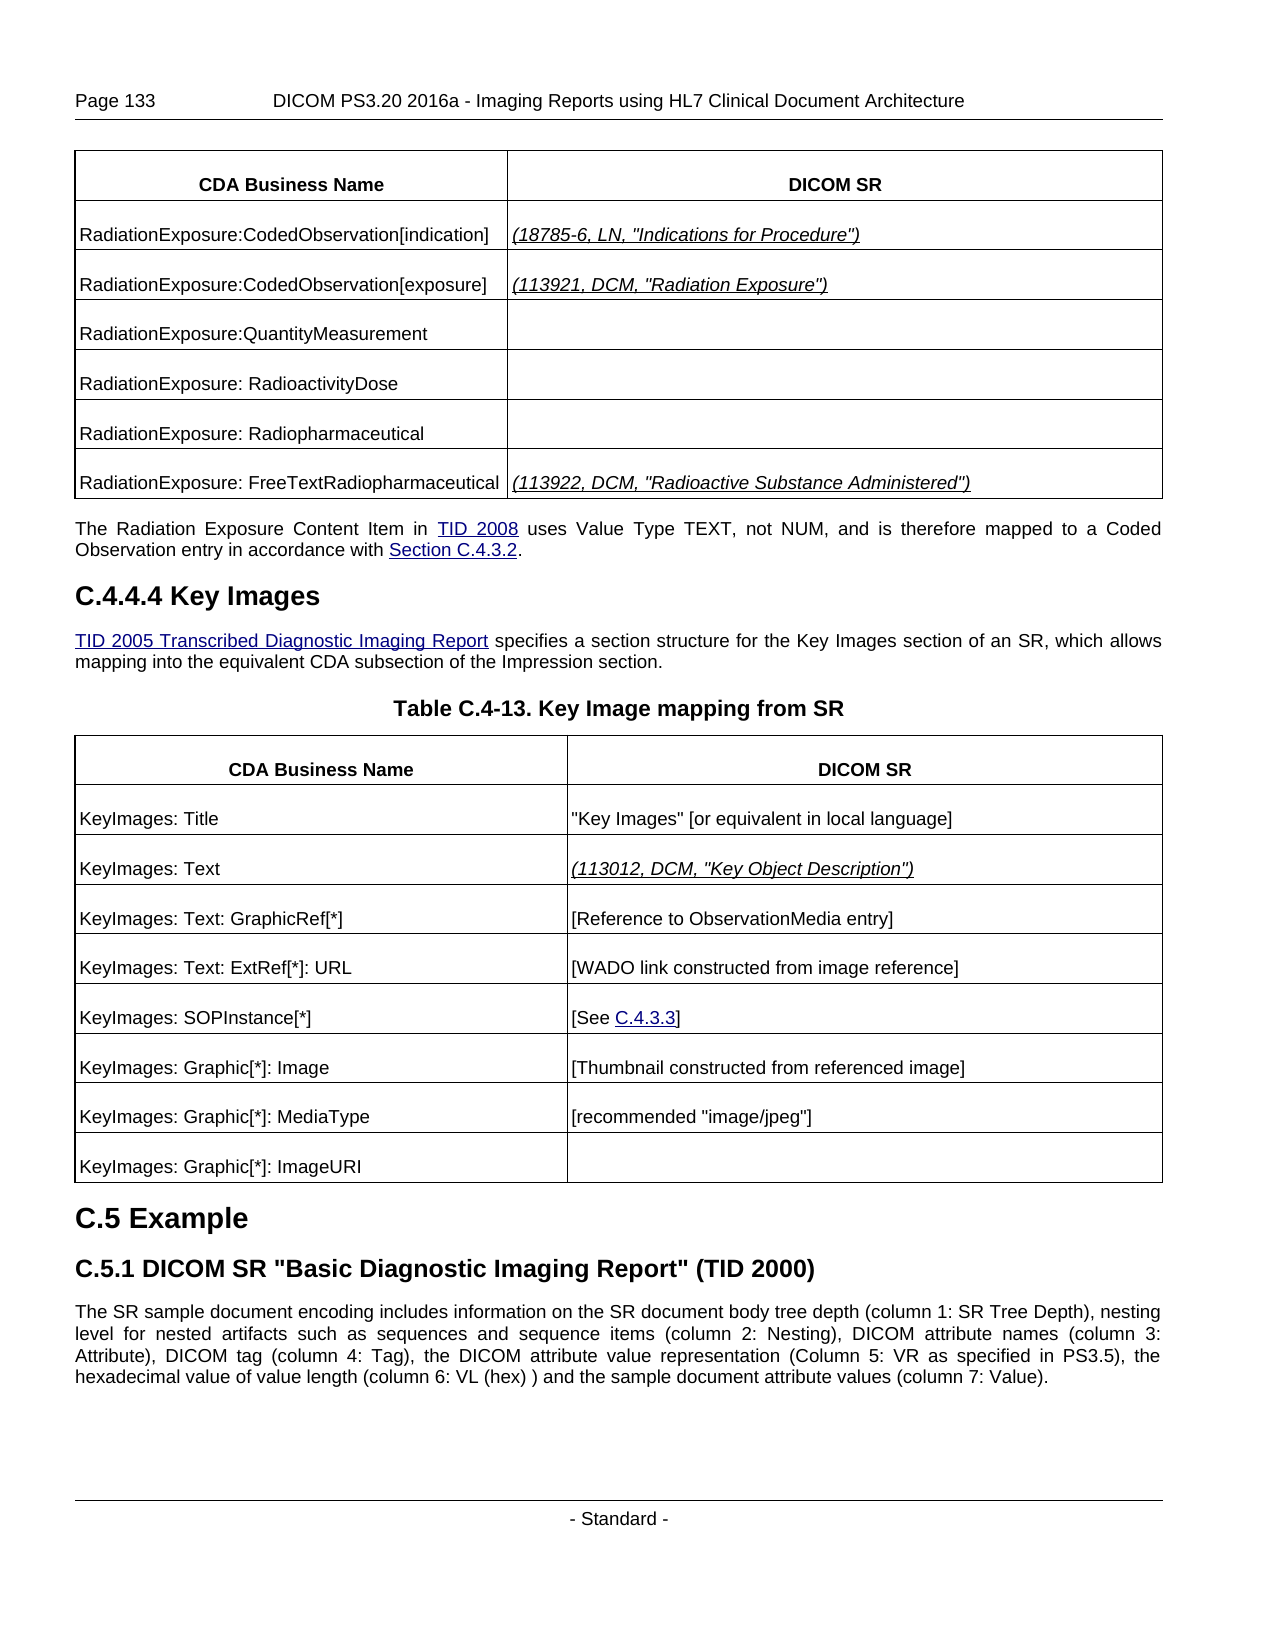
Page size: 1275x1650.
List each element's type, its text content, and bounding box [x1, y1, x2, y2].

table_cell [recommended "image/jpeg"] [568, 1083, 1162, 1132]
table_cell RadiationExposure:CodedObservation[exposure] [76, 250, 507, 299]
table_cell [See C.4.3.3] [568, 984, 1162, 1033]
table_cell [WADO link constructed from image reference] [568, 934, 1162, 983]
table_cell [Thumbnail constructed from referenced image] [568, 1034, 1162, 1082]
table_cell (113921, DCM, "Radiation Exposure") [508, 250, 1162, 299]
text C.5 Example [75, 1201, 1162, 1235]
table_header DICOM SR [568, 736, 1162, 784]
table_cell KeyImages: SOPInstance[*] [76, 984, 567, 1033]
table_cell KeyImages: Graphic[*]: MediaType [76, 1083, 567, 1132]
table_cell RadiationExposure:CodedObservation[indication] [76, 201, 507, 249]
table_cell RadiationExposure: Radiopharmaceutical [76, 400, 507, 448]
text The SR sample document encoding includes information on the SR document body tree depth (column 1: SR Tree Depth), nesting level for nested artifacts such as sequences and sequence items (column 2: Nesting), DICOM attribute names (column 3: Attribute), DICOM tag (column 4: Tag), the DICOM attribute value representation (Column 5: VR as specified in PS3.5), the hexadecimal value of value length (column 6: VL (hex) ) and the sample document attribute values (column 7: Value). [75, 1301, 1162, 1387]
table_cell KeyImages: Text [76, 835, 567, 883]
table_cell KeyImages: Text: GraphicRef[*] [76, 885, 567, 933]
table_cell (113012, DCM, "Key Object Description") [568, 835, 1162, 883]
table_cell KeyImages: Graphic[*]: ImageURI [76, 1133, 567, 1182]
table_cell [508, 400, 1162, 448]
table_cell [508, 300, 1162, 349]
text C.4.4.4 Key Images [75, 579, 1162, 611]
text The Radiation Exposure Content Item in TID 2008 uses Value Type TEXT, not NUM, and is therefore mapped to a Coded Observation entry in accordance with Section C.4.3.2. [75, 518, 1162, 561]
table_cell [508, 350, 1162, 398]
text TID 2005 Transcribed Diagnostic Imaging Report specifies a section structure for the Key Images section of an SR, which allows mapping into the equivalent CDA subsection of the Impression section. [75, 629, 1162, 673]
table_cell KeyImages: Text: ExtRef[*]: URL [76, 934, 567, 983]
table_cell [568, 1133, 1162, 1182]
table_cell [Reference to ObservationMedia entry] [568, 885, 1162, 933]
table_header CDA Business Name [76, 151, 507, 200]
table_cell (113922, DCM, "Radioactive Substance Administered") [508, 449, 1162, 498]
text C.5.1 DICOM SR "Basic Diagnostic Imaging Report" (TID 2000) [75, 1254, 1162, 1282]
text Table C.4-13. Key Image mapping from SR [75, 695, 1162, 721]
table_cell KeyImages: Title [76, 785, 567, 834]
table_cell (18785-6, LN, "Indications for Procedure") [508, 201, 1162, 249]
table_header DICOM SR [508, 151, 1162, 200]
table_cell KeyImages: Graphic[*]: Image [76, 1034, 567, 1082]
table_cell "Key Images" [or equivalent in local language] [568, 785, 1162, 834]
table_cell RadiationExposure:QuantityMeasurement [76, 300, 507, 349]
table_header CDA Business Name [76, 736, 567, 784]
table_cell RadiationExposure: RadioactivityDose [76, 350, 507, 398]
table_cell RadiationExposure: FreeTextRadiopharmaceutical [76, 449, 507, 498]
